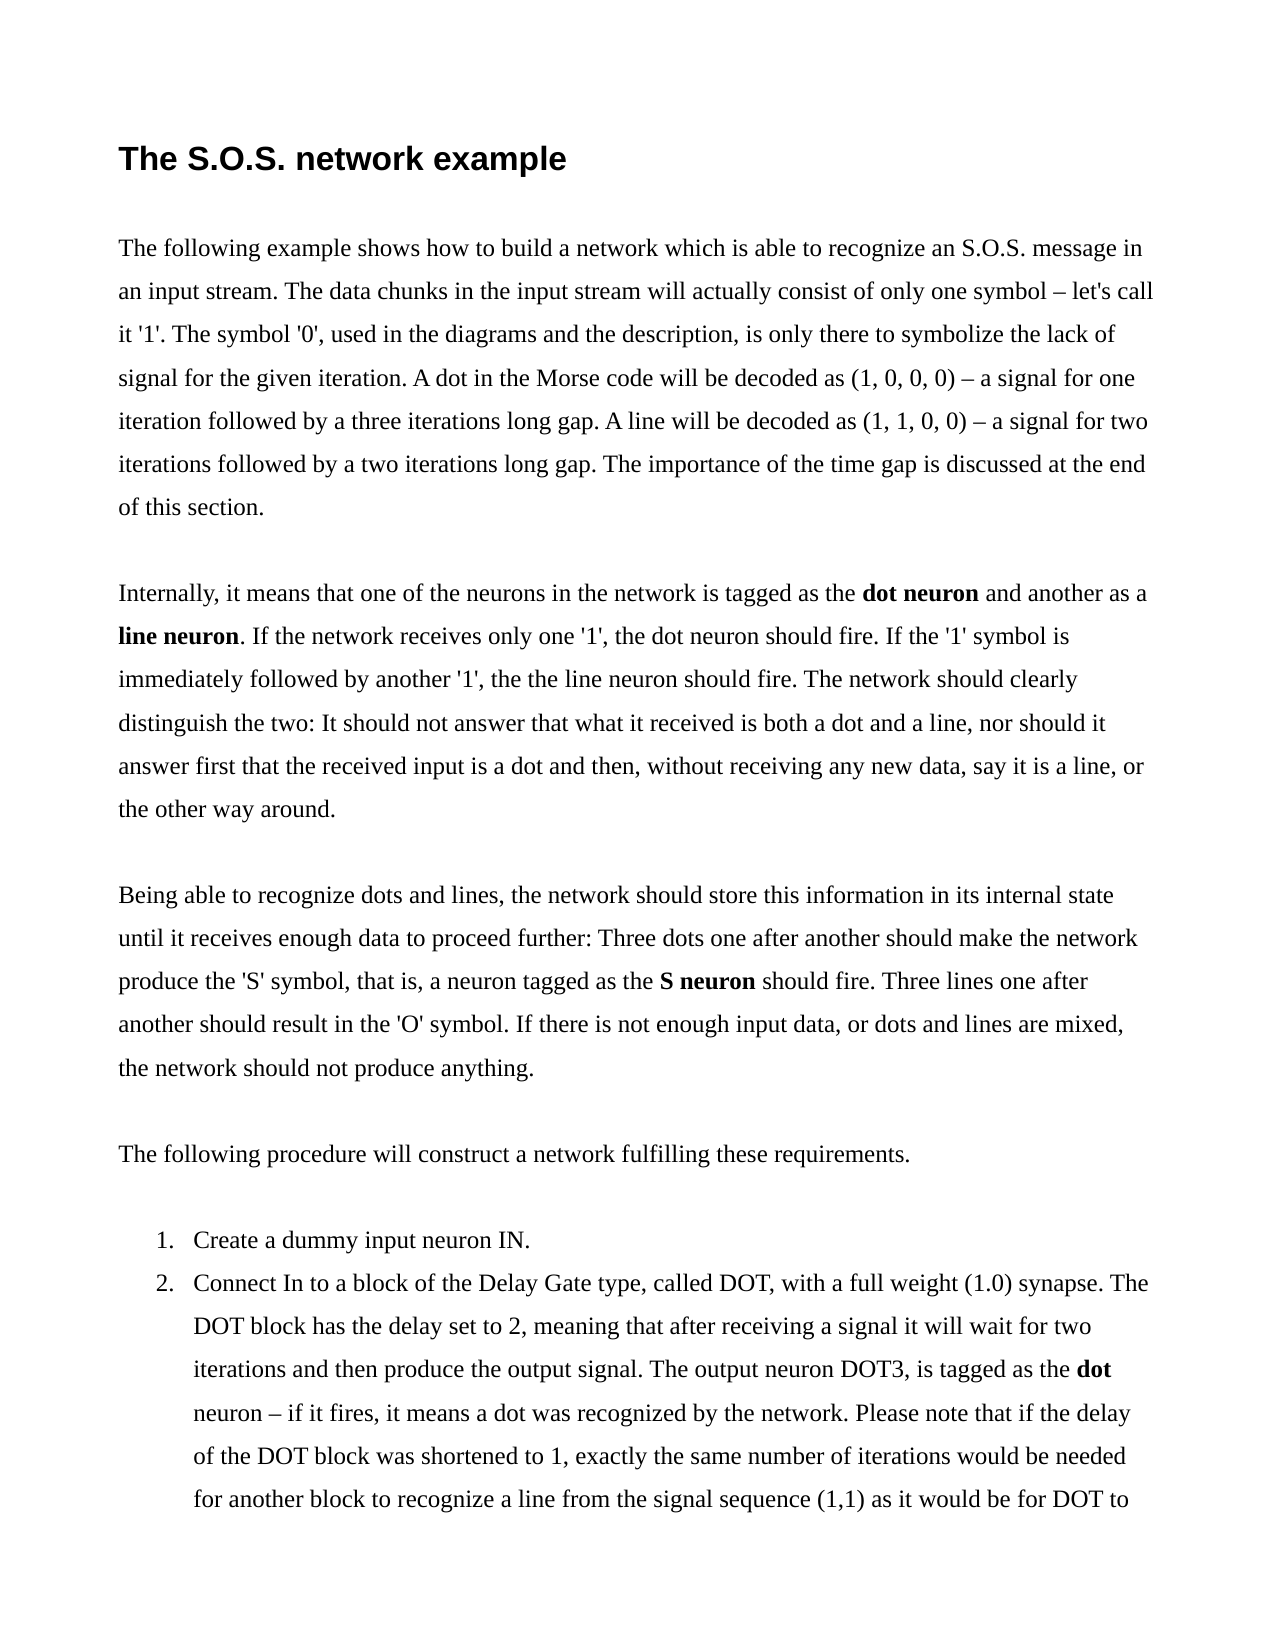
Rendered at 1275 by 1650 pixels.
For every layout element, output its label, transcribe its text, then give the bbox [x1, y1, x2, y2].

text Being able to recognize dots and lines, the network should store this information in its internal state until it receives enough data to proceed further: Three dots one after another should make the network produce the 'S' symbol, that is, a neuron tagged as the S neuron should fire. Three lines one after another should result in the 'O' symbol. If there is not enough input data, or dots and lines are mixed, the network should not produce anything. [118, 880, 1157, 1081]
text The following example shows how to build a network which is able to recognize an S.O.S. message in an input stream. The data chunks in the input stream will actually consist of only one symbol – let's call it '1'. The symbol '0', used in the diagrams and the description, is only there to symbolize the lack of signal for the given iteration. A dot in the Morse code will be decoded as (1, 0, 0, 0) – a signal for one iteration followed by a three iterations long gap. A line will be decoded as (1, 1, 0, 0) – a signal for two iterations followed by a two iterations long gap. The importance of the time gap is discussed at the end of this section. [118, 233, 1157, 521]
list Create a dummy input neuron IN. [156, 1225, 1157, 1254]
list Connect In to a block of the Delay Gate type, called DOT, with a full weight (1.0) synapse. The DOT block has the delay set to 2, meaning that after receiving a signal it will wait for two iterations and then produce the output signal. The output neuron DOT3, is tagged as the dot neuron – if it fires, it means a dot was recognized by the network. Please note that if the delay of the DOT block was shortened to 1, exactly the same number of iterations would be needed for another block to recognize a line from the signal sequence (1,1) as it would be for DOT to [156, 1268, 1157, 1513]
text The following procedure will construct a network fulfilling these requirements. [118, 1139, 1157, 1168]
subtitle The S.O.S. network example [118, 139, 1157, 178]
text Internally, it means that one of the neurons in the network is tagged as the dot neuron and another as a line neuron. If the network receives only one '1', the dot neuron should fire. If the '1' symbol is immediately followed by another '1', the the line neuron should fire. The network should clearly distinguish the two: It should not answer that what it received is both a dot and a line, nor should it answer first that the received input is a dot and then, without receiving any new data, say it is a line, or the other way around. [118, 578, 1157, 823]
